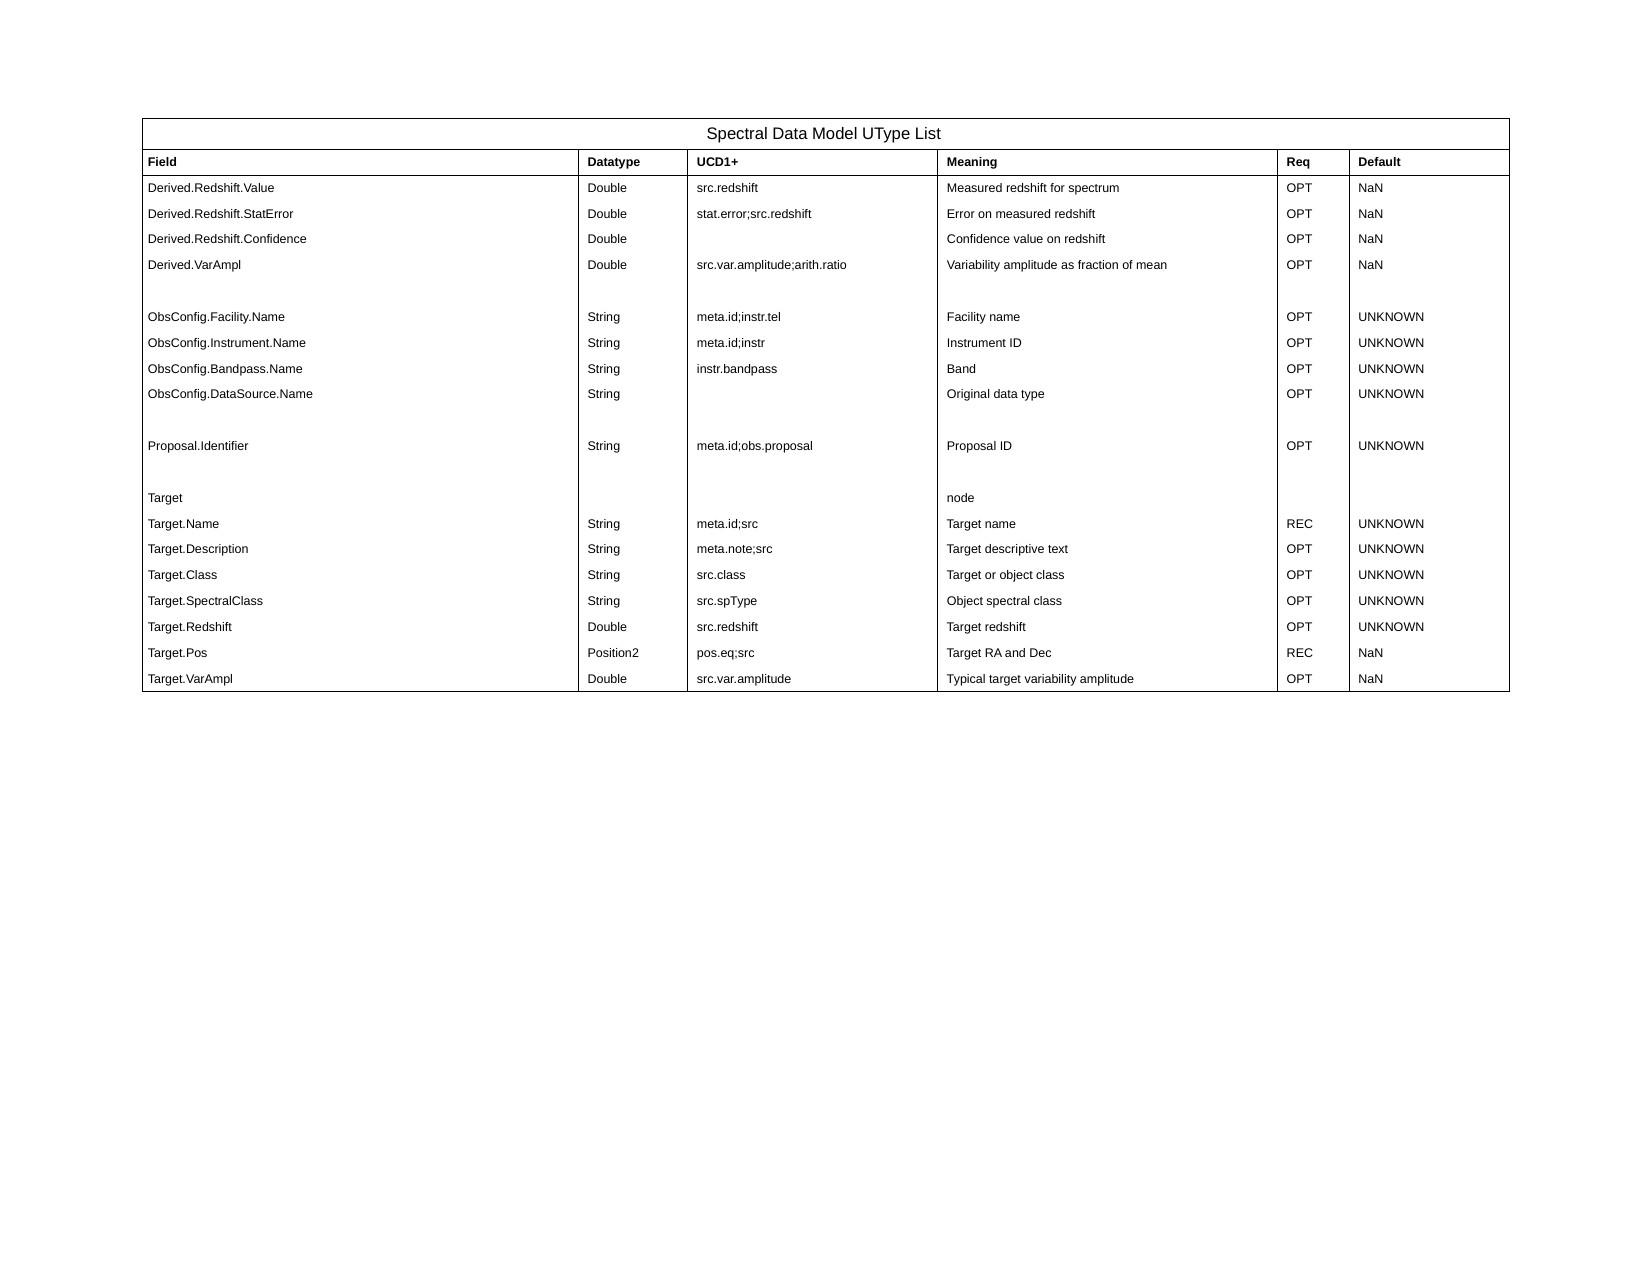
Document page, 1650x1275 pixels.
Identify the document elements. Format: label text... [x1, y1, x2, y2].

table_cell [143, 459, 578, 485]
table_cell String [579, 330, 687, 356]
table_cell Target descriptive text [938, 536, 1277, 562]
table_cell instr.bandpass [688, 356, 937, 381]
table_cell Proposal.Identifier [143, 433, 578, 459]
table_cell NaN [1350, 640, 1509, 666]
table_cell UNKNOWN [1350, 536, 1509, 562]
table_cell [1278, 485, 1349, 511]
table_cell [1350, 459, 1509, 485]
table_cell OPT [1278, 252, 1349, 278]
table_cell Target.Description [143, 536, 578, 562]
table_cell meta.id;instr.tel [688, 304, 937, 330]
table_cell [688, 459, 937, 485]
table_cell [688, 407, 937, 433]
table_cell OPT [1278, 304, 1349, 330]
table_cell String [579, 562, 687, 588]
table_cell [143, 407, 578, 433]
table_cell REC [1278, 511, 1349, 536]
table_cell [938, 407, 1277, 433]
table_cell Field [143, 150, 578, 175]
table_cell ObsConfig.Instrument.Name [143, 330, 578, 356]
table_cell Target name [938, 511, 1277, 536]
table_cell ObsConfig.DataSource.Name [143, 381, 578, 407]
table_cell Original data type [938, 381, 1277, 407]
table_cell String [579, 588, 687, 614]
table_cell UNKNOWN [1350, 330, 1509, 356]
table_cell Target.VarAmpl [143, 666, 578, 691]
table_cell [1350, 485, 1509, 511]
table_cell REC [1278, 640, 1349, 666]
table_cell OPT [1278, 330, 1349, 356]
table_cell String [579, 433, 687, 459]
table_cell [1278, 459, 1349, 485]
table_cell [579, 278, 687, 304]
table_cell pos.eq;src [688, 640, 937, 666]
table_cell [688, 485, 937, 511]
table_cell OPT [1278, 614, 1349, 640]
table_cell [579, 485, 687, 511]
table_cell UNKNOWN [1350, 304, 1509, 330]
table_cell [579, 459, 687, 485]
table_cell Double [579, 226, 687, 252]
table_cell [938, 278, 1277, 304]
table_cell OPT [1278, 381, 1349, 407]
table_cell Derived.Redshift.StatError [143, 201, 578, 226]
table_cell Variability amplitude as fraction of mean [938, 252, 1277, 278]
table_cell Double [579, 252, 687, 278]
table_cell Target.Class [143, 562, 578, 588]
table_cell Error on measured redshift [938, 201, 1277, 226]
table_cell UNKNOWN [1350, 588, 1509, 614]
table_cell NaN [1350, 226, 1509, 252]
table_cell String [579, 536, 687, 562]
table_cell Target [143, 485, 578, 511]
table_cell ObsConfig.Bandpass.Name [143, 356, 578, 381]
table_cell meta.id;instr [688, 330, 937, 356]
table_cell [1350, 278, 1509, 304]
table_cell [143, 278, 578, 304]
table_cell Target.Pos [143, 640, 578, 666]
table_cell Instrument ID [938, 330, 1277, 356]
table_cell Target or object class [938, 562, 1277, 588]
table_cell Object spectral class [938, 588, 1277, 614]
table_cell [688, 226, 937, 252]
table_cell OPT [1278, 356, 1349, 381]
table_cell Confidence value on redshift [938, 226, 1277, 252]
table_cell OPT [1278, 562, 1349, 588]
table_cell [688, 278, 937, 304]
table_cell Target.Name [143, 511, 578, 536]
table_cell NaN [1350, 176, 1509, 201]
table_cell Target RA and Dec [938, 640, 1277, 666]
table_cell Double [579, 614, 687, 640]
table_cell UCD1+ [688, 150, 937, 175]
table_cell UNKNOWN [1350, 433, 1509, 459]
table_cell stat.error;src.redshift [688, 201, 937, 226]
table_header Spectral Data Model UType List [143, 119, 1509, 149]
table_cell Double [579, 666, 687, 691]
table_cell UNKNOWN [1350, 562, 1509, 588]
table_cell src.var.amplitude [688, 666, 937, 691]
table_cell Target.SpectralClass [143, 588, 578, 614]
table_cell OPT [1278, 588, 1349, 614]
table_cell String [579, 511, 687, 536]
table_cell Default [1350, 150, 1509, 175]
table_cell [688, 381, 937, 407]
table_cell meta.id;obs.proposal [688, 433, 937, 459]
table_cell Meaning [938, 150, 1277, 175]
table_cell Band [938, 356, 1277, 381]
table_cell [1350, 407, 1509, 433]
table_cell UNKNOWN [1350, 614, 1509, 640]
table_cell NaN [1350, 201, 1509, 226]
table_cell NaN [1350, 666, 1509, 691]
table_cell src.redshift [688, 176, 937, 201]
table_cell src.var.amplitude;arith.ratio [688, 252, 937, 278]
table_cell OPT [1278, 433, 1349, 459]
table_cell Datatype [579, 150, 687, 175]
table_cell [579, 407, 687, 433]
table_cell [938, 459, 1277, 485]
table_cell node [938, 485, 1277, 511]
table_cell Derived.Redshift.Value [143, 176, 578, 201]
table_cell String [579, 381, 687, 407]
table_cell Derived.Redshift.Confidence [143, 226, 578, 252]
table_cell Target.Redshift [143, 614, 578, 640]
table_cell Derived.VarAmpl [143, 252, 578, 278]
table_cell [1278, 278, 1349, 304]
table_cell Double [579, 176, 687, 201]
table_cell NaN [1350, 252, 1509, 278]
table_cell Position2 [579, 640, 687, 666]
table_cell Typical target variability amplitude [938, 666, 1277, 691]
table_cell String [579, 304, 687, 330]
table_cell UNKNOWN [1350, 356, 1509, 381]
table_cell UNKNOWN [1350, 511, 1509, 536]
table_cell String [579, 356, 687, 381]
table_cell UNKNOWN [1350, 381, 1509, 407]
table_cell Proposal ID [938, 433, 1277, 459]
table_cell Measured redshift for spectrum [938, 176, 1277, 201]
table_cell Req [1278, 150, 1349, 175]
table_cell src.class [688, 562, 937, 588]
table_cell meta.id;src [688, 511, 937, 536]
table_cell src.spType [688, 588, 937, 614]
table_cell Double [579, 201, 687, 226]
table_cell [1278, 407, 1349, 433]
table_cell Facility name [938, 304, 1277, 330]
table_cell OPT [1278, 226, 1349, 252]
table_cell meta.note;src [688, 536, 937, 562]
table_cell src.redshift [688, 614, 937, 640]
table_cell Target redshift [938, 614, 1277, 640]
table_cell OPT [1278, 201, 1349, 226]
table_cell OPT [1278, 666, 1349, 691]
table_cell OPT [1278, 176, 1349, 201]
table_cell OPT [1278, 536, 1349, 562]
table_cell ObsConfig.Facility.Name [143, 304, 578, 330]
